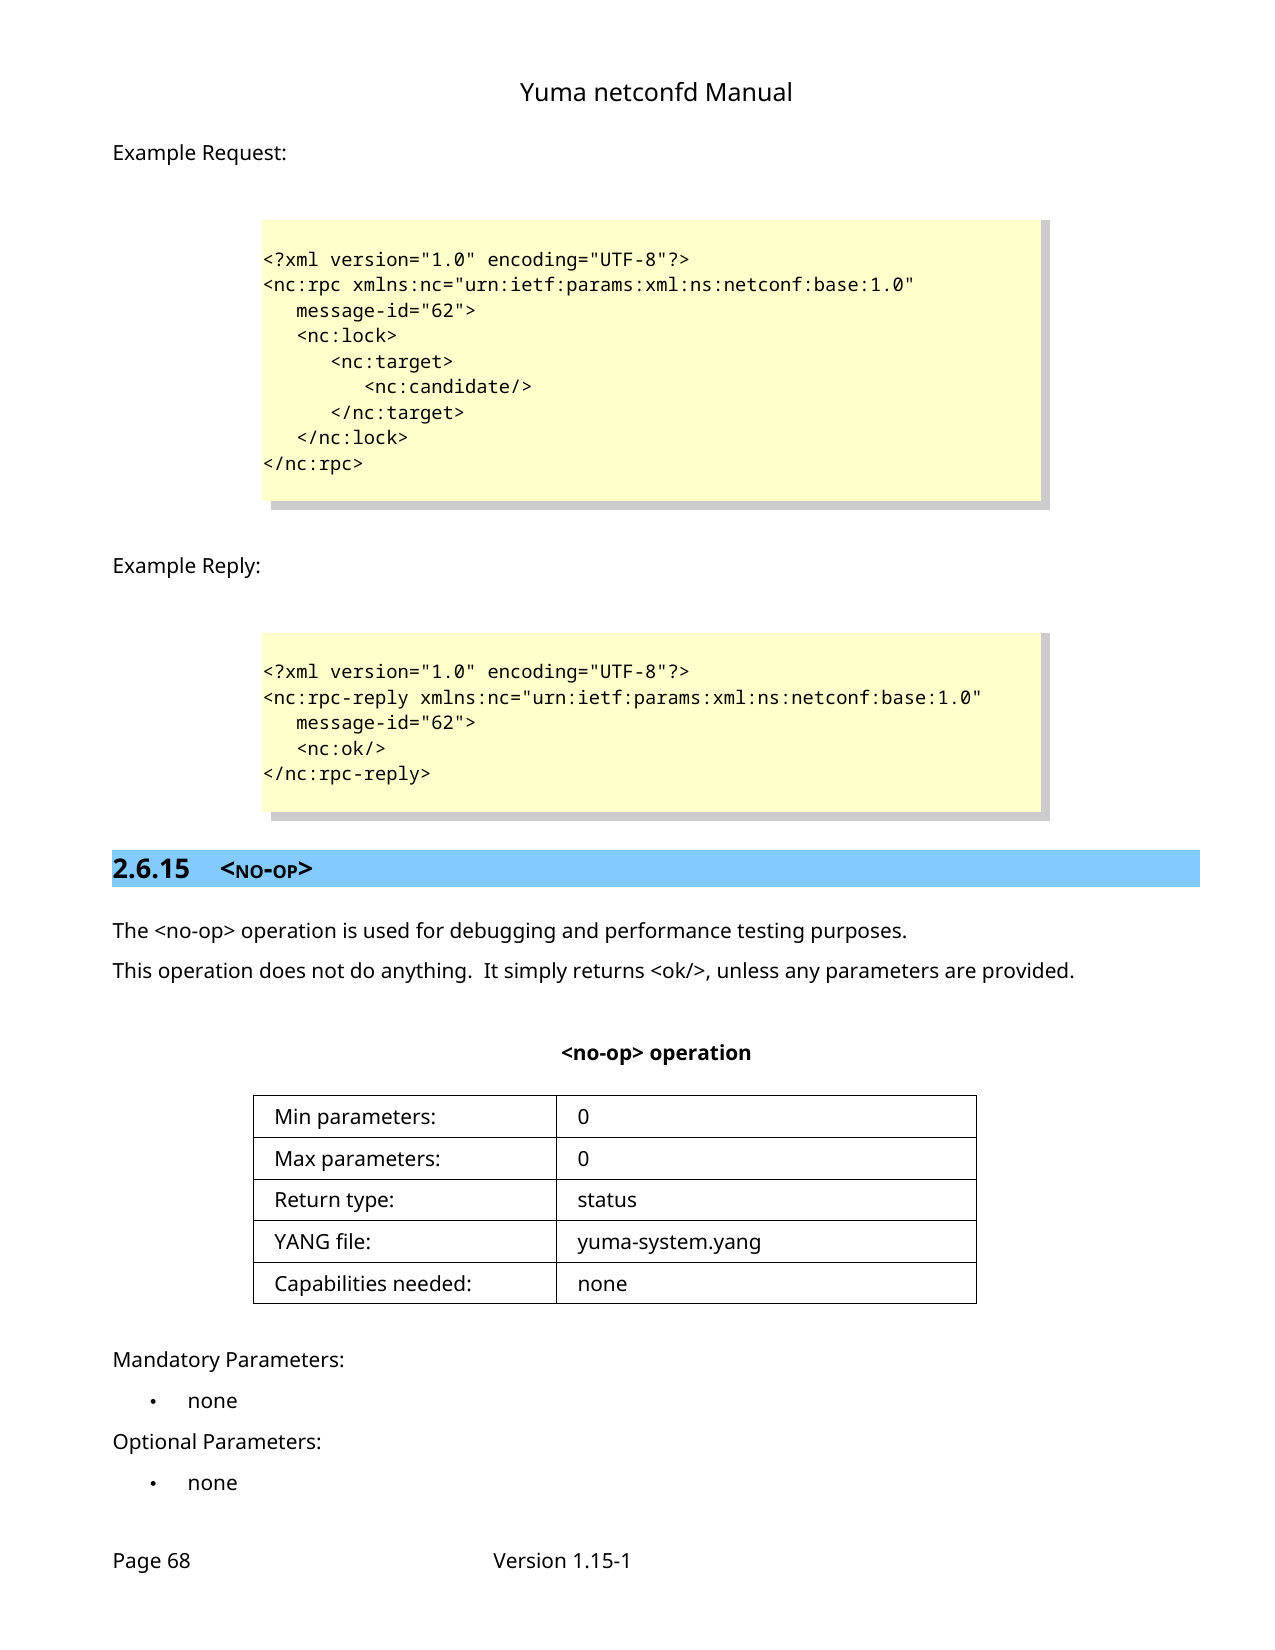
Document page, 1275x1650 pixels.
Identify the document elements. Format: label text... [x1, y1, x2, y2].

text <?xml version="1.0" encoding="UTF-8"?> [262, 246, 1041, 271]
text <nc:rpc-reply xmlns:nc="urn:ietf:params:xml:ns:netconf:base:1.0" [262, 684, 1041, 709]
text message-id="62"> [262, 297, 1041, 322]
table_cell Capabilities needed: [254, 1263, 556, 1303]
text <nc:lock> [262, 322, 1041, 348]
table_cell 0 [557, 1138, 976, 1178]
list none [150, 1468, 1200, 1496]
list none [150, 1386, 1200, 1414]
text </nc:rpc-reply> [262, 761, 1041, 786]
table_cell Max parameters: [254, 1138, 556, 1178]
text <nc:ok/> [262, 735, 1041, 761]
text message-id="62"> [262, 709, 1041, 735]
table_cell none [557, 1263, 976, 1303]
subtitle <no-op> operation [127, 1038, 1185, 1067]
text Example Reply: [112, 551, 1200, 579]
table_cell Return type: [254, 1180, 556, 1220]
text The <no-op> operation is used for debugging and performance testing purposes. [112, 916, 1200, 944]
subtitle <no-op> [112, 850, 1200, 887]
table_header Min parameters: [254, 1096, 556, 1137]
table_cell YANG file: [254, 1221, 556, 1262]
text <?xml version="1.0" encoding="UTF-8"?> [262, 658, 1041, 684]
text Mandatory Parameters: [112, 1345, 1200, 1374]
text Example Request: [112, 138, 1200, 167]
text Optional Parameters: [112, 1427, 1200, 1456]
text This operation does not do anything. It simply returns <ok/>, unless any parameters are provided. [112, 957, 1200, 985]
text </nc:lock> [262, 424, 1041, 450]
text </nc:target> [262, 399, 1041, 424]
table_header 0 [557, 1096, 976, 1137]
table_cell status [557, 1180, 976, 1220]
text <nc:target> [262, 348, 1041, 373]
text <nc:candidate/> [262, 373, 1041, 399]
text </nc:rpc> [262, 450, 1041, 476]
text <nc:rpc xmlns:nc="urn:ietf:params:xml:ns:netconf:base:1.0" [262, 271, 1041, 297]
table_cell yuma-system.yang [557, 1221, 976, 1262]
